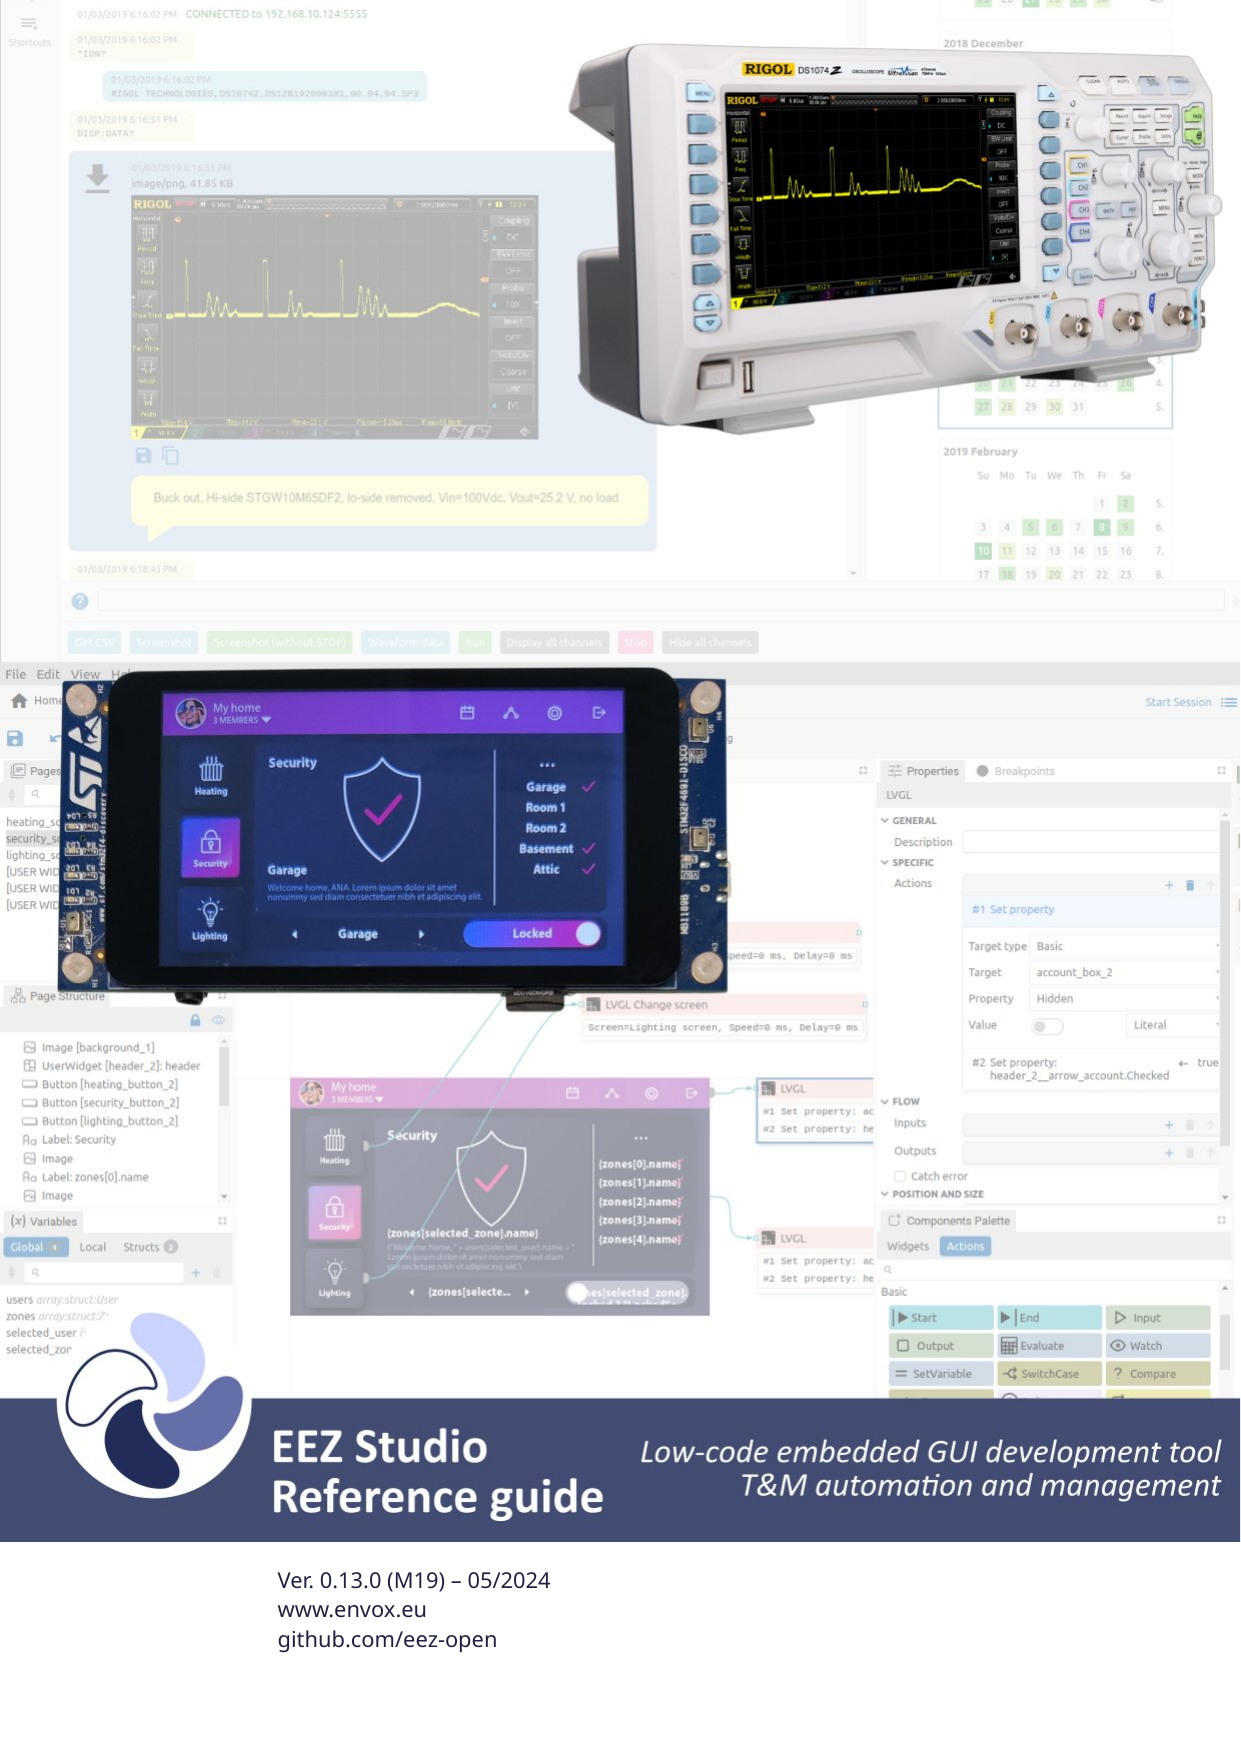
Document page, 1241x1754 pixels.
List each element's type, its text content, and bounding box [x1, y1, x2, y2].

picture [0, 0, 1241, 1542]
table_header Ver. 0.13.0 (M19) – 05/2024 www.envox.eu github.com/eez-open [272, 1559, 1240, 1660]
table_header [0, 1559, 272, 1660]
